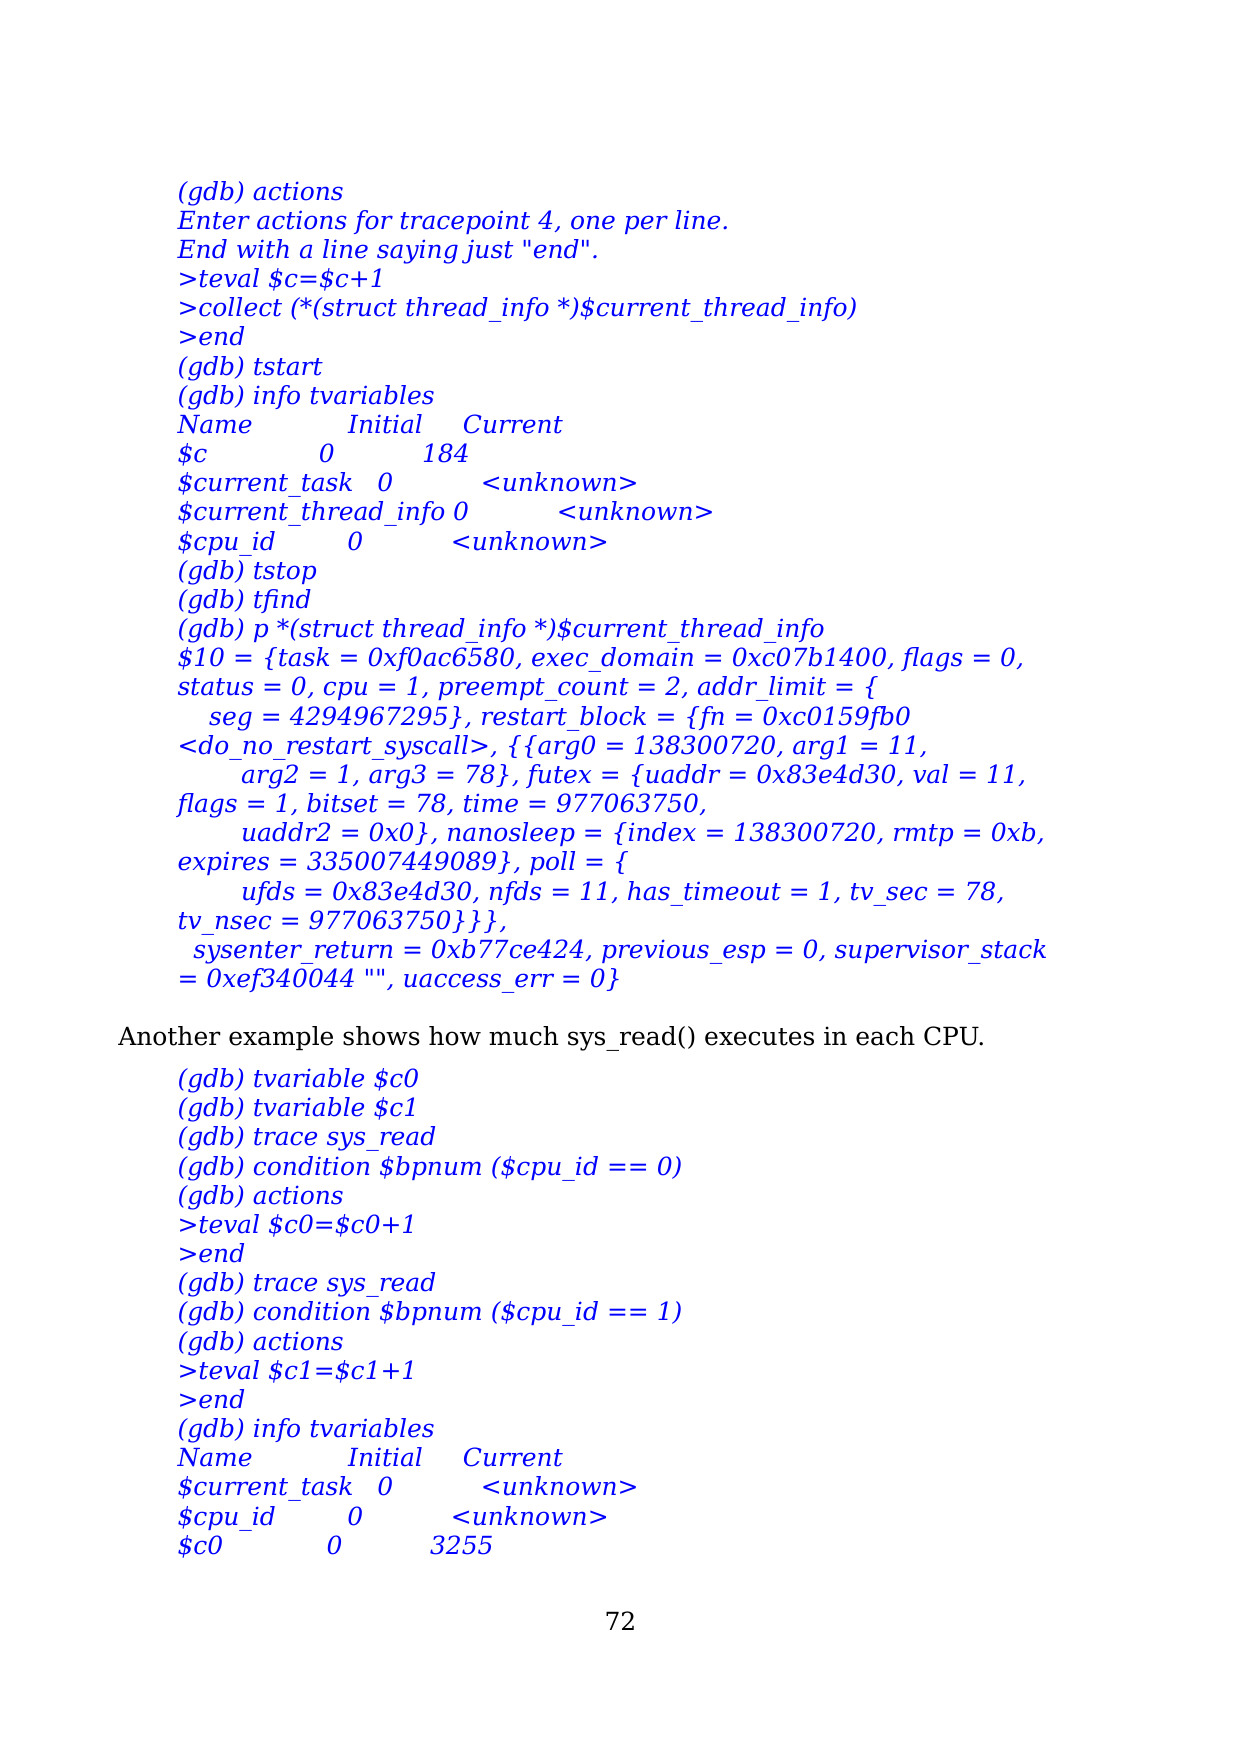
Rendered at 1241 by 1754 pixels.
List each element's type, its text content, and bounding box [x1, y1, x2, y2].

text $cpu_id 0 <unknown> [177, 527, 1063, 556]
text (gdb) actions [177, 1181, 1063, 1210]
text (gdb) tfind [177, 585, 1063, 614]
text (gdb) actions [177, 1327, 1063, 1356]
text >collect (*(struct thread_info *)$current_thread_info) [177, 293, 1063, 323]
text >end [177, 1385, 1063, 1414]
text Name Initial Current [177, 1443, 1063, 1473]
text (gdb) trace sys_read [177, 1268, 1063, 1298]
text seg = 4294967295}, restart_block = {fn = 0xc0159fb0 <do_no_restart_syscall>, {{arg0 = 138300720, arg1 = 11, [177, 702, 1063, 760]
text $10 = {task = 0xf0ac6580, exec_domain = 0xc07b1400, flags = 0, status = 0, cpu = 1, preempt_count = 2, addr_limit = { [177, 643, 1063, 702]
text (gdb) info tvariables [177, 1414, 1063, 1443]
text Name Initial Current [177, 410, 1063, 439]
text (gdb) actions [177, 177, 1063, 206]
text (gdb) tvariable $c1 [177, 1093, 1063, 1123]
text uaddr2 = 0x0}, nanosleep = {index = 138300720, rmtp = 0xb, expires = 335007449089}, poll = { [177, 818, 1063, 877]
text (gdb) condition $bpnum ($cpu_id == 0) [177, 1152, 1063, 1181]
text (gdb) tstart [177, 352, 1063, 381]
text $c 0 184 [177, 439, 1063, 468]
text >end [177, 1239, 1063, 1268]
text Enter actions for tracepoint 4, one per line. [177, 206, 1063, 235]
text arg2 = 1, arg3 = 78}, futex = {uaddr = 0x83e4d30, val = 11, flags = 1, bitset = 78, time = 977063750, [177, 760, 1063, 818]
text >end [177, 323, 1063, 352]
text sysenter_return = 0xb77ce424, previous_esp = 0, supervisor_stack = 0xef340044 "", uaccess_err = 0} [177, 935, 1063, 993]
text (gdb) tvariable $c0 [177, 1064, 1063, 1093]
text >teval $c0=$c0+1 [177, 1210, 1063, 1239]
text >teval $c=$c+1 [177, 264, 1063, 293]
text $current_task 0 <unknown> [177, 468, 1063, 498]
text >teval $c1=$c1+1 [177, 1356, 1063, 1385]
text (gdb) p *(struct thread_info *)$current_thread_info [177, 614, 1063, 643]
text ufds = 0x83e4d30, nfds = 11, has_timeout = 1, tv_sec = 78, tv_nsec = 977063750}}}, [177, 877, 1063, 935]
text (gdb) trace sys_read [177, 1123, 1063, 1152]
text Another example shows how much sys_read() executes in each CPU. [118, 1023, 1122, 1052]
text (gdb) condition $bpnum ($cpu_id == 1) [177, 1298, 1063, 1327]
text $current_thread_info 0 <unknown> [177, 498, 1063, 527]
text $c0 0 3255 [177, 1531, 1063, 1560]
text $current_task 0 <unknown> [177, 1473, 1063, 1502]
text End with a line saying just "end". [177, 235, 1063, 264]
text (gdb) info tvariables [177, 381, 1063, 410]
text (gdb) tstop [177, 556, 1063, 585]
text $cpu_id 0 <unknown> [177, 1502, 1063, 1531]
